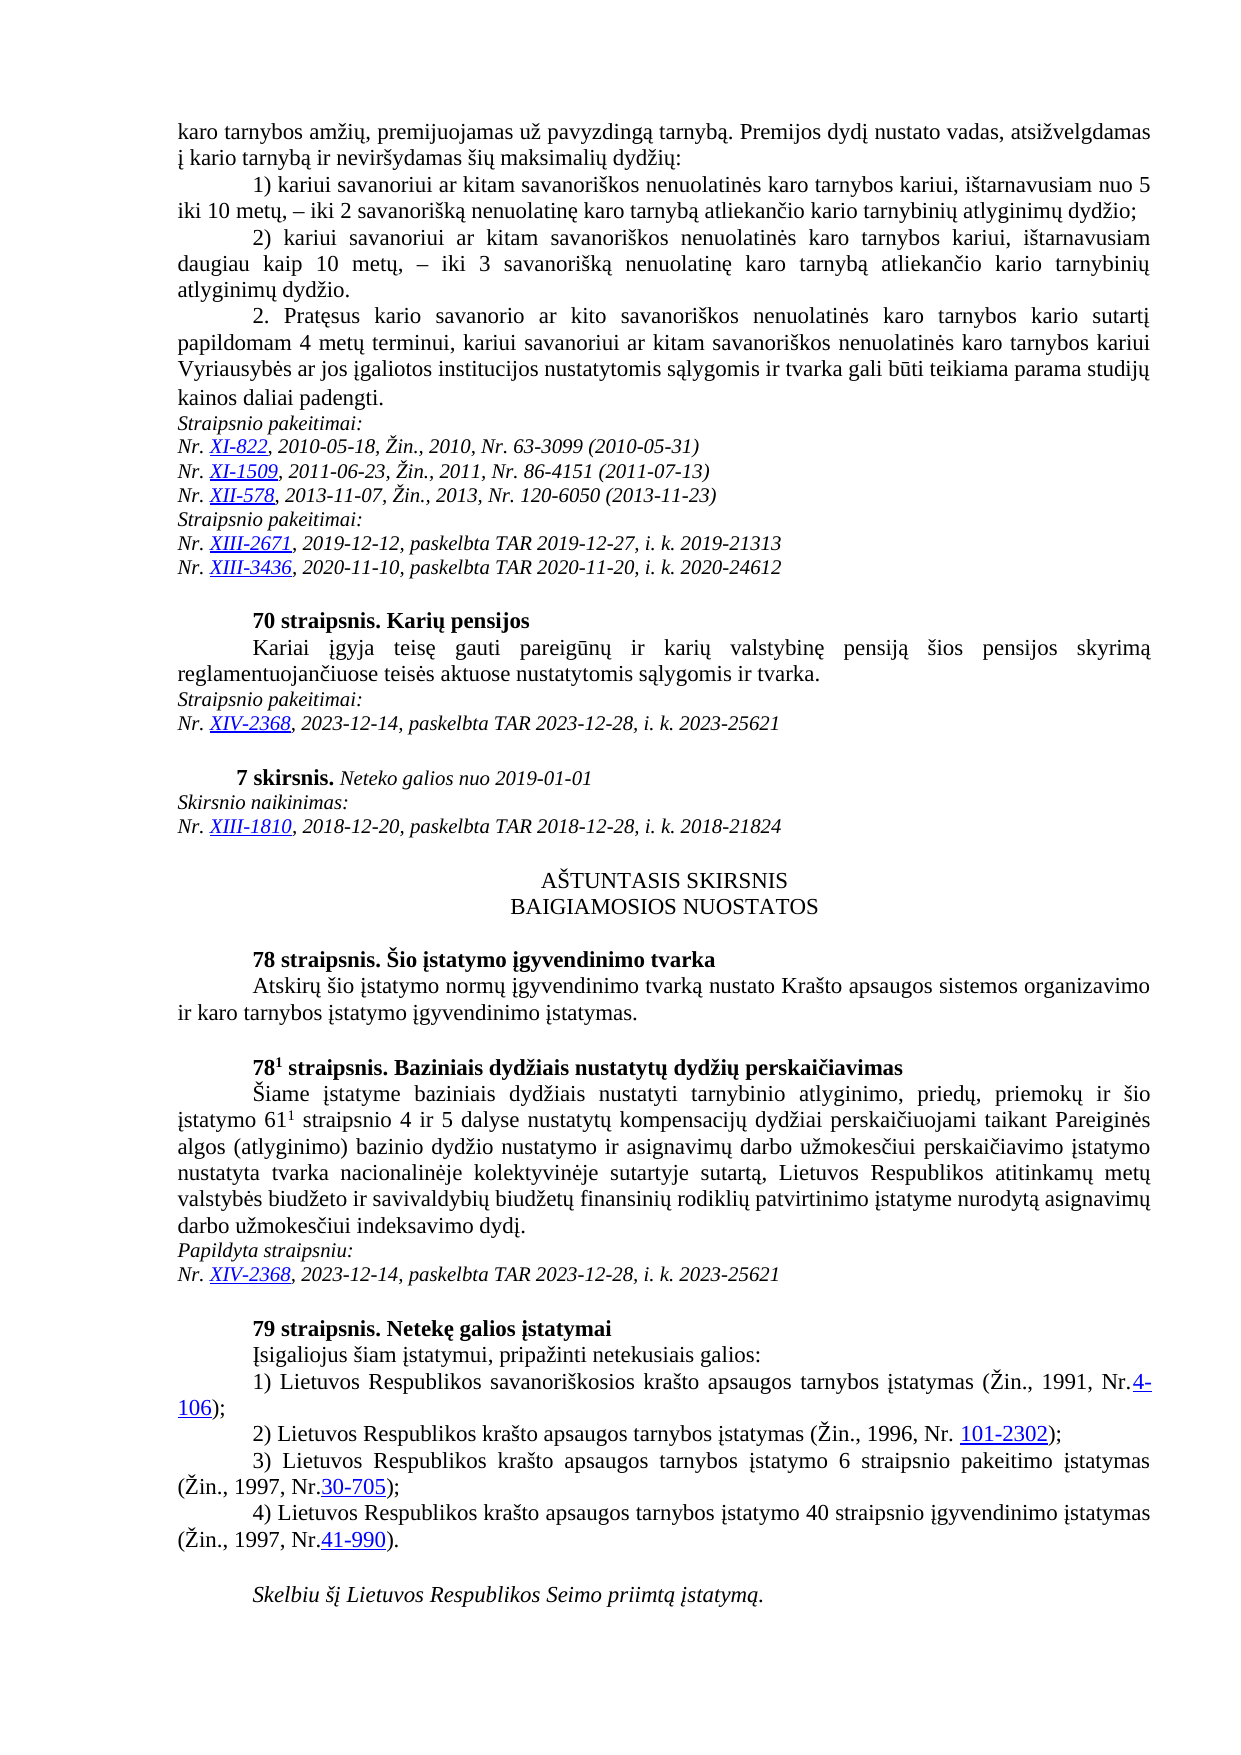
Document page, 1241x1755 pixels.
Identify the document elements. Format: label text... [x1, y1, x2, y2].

text 2) kariui savanoriui ar kitam savanoriškos nenuolatinės karo tarnybos kariui, ištarnavusiam daugiau kaip 10 metų, – iki 3 savanorišką nenuolatinę karo tarnybą atliekančio kario tarnybinių atlyginimų dydžio. [177, 223, 1152, 303]
text Skelbiu šį Lietuvos Respublikos Seimo priimtą įstatymą. [177, 1581, 1152, 1607]
text Kariai įgyja teisę gauti pareigūnų ir karių valstybinę pensiją šios pensijos skyrimą reglamentuojančiuose teisės aktuose nustatytomis sąlygomis ir tvarka. [177, 634, 1152, 687]
text 2) Lietuvos Respublikos krašto apsaugos tarnybos įstatymas (Žin., 1996, Nr. 101-2302); [177, 1420, 1152, 1447]
text 78 straipsnis. Šio įstatymo įgyvendinimo tvarka [177, 946, 1152, 972]
text Šiame įstatyme baziniais dydžiais nustatyti tarnybinio atlyginimo, priedų, priemokų ir šio įstatymo 611 straipsnio 4 ir 5 dalyse nustatytų kompensacijų dydžiai perskaičiuojami taikant Pareiginės algos (atlyginimo) bazinio dydžio nustatymo ir asignavimų darbo užmokesčiui perskaičiavimo įstatymo nustatyta tvarka nacionalinėje kolektyvinėje sutartyje sutartą, Lietuvos Respublikos atitinkamų metų valstybės biudžeto ir savivaldybių biudžetų finansinių rodiklių patvirtinimo įstatyme nurodytą asignavimų darbo užmokesčiui indeksavimo dydį. [177, 1080, 1152, 1238]
text 2. Pratęsus kario savanorio ar kito savanoriškos nenuolatinės karo tarnybos kario sutartį papildomam 4 metų terminui, kariui savanoriui ar kitam savanoriškos nenuolatinės karo tarnybos kariui Vyriausybės ar jos įgaliotos institucijos nustatytomis sąlygomis ir tvarka gali būti teikiama parama studijų kainos daliai padengti. [177, 303, 1152, 410]
text BAIGIAMOSIOS NUOSTATOS [177, 893, 1152, 919]
text Nr. XI-1509, 2011-06-23, Žin., 2011, Nr. 86-4151 (2011-07-13) [177, 458, 1152, 483]
text 7 skirsnis. Neteko galios nuo 2019-01-01 [177, 763, 1152, 790]
text 70 straipsnis. Karių pensijos [177, 608, 1152, 634]
text Nr. XIV-2368, 2023-12-14, paskelbta TAR 2023-12-28, i. k. 2023-25621 [177, 711, 1152, 735]
text Įsigaliojus šiam įstatymui, pripažinti netekusiais galios: [177, 1341, 1152, 1368]
text 1) kariui savanoriui ar kitam savanoriškos nenuolatinės karo tarnybos kariui, ištarnavusiam nuo 5 iki 10 metų, – iki 2 savanorišką nenuolatinę karo tarnybą atliekančio kario tarnybinių atlyginimų dydžio; [177, 171, 1152, 223]
text Atskirų šio įstatymo normų įgyvendinimo tvarką nustato Krašto apsaugos sistemos organizavimo ir karo tarnybos įstatymo įgyvendinimo įstatymas. [177, 972, 1152, 1025]
text Papildyta straipsniu: [177, 1238, 1152, 1262]
text 1) Lietuvos Respublikos savanoriškosios krašto apsaugos tarnybos įstatymas (Žin., 1991, Nr.4-106); [177, 1368, 1152, 1420]
text 4) Lietuvos Respublikos krašto apsaugos tarnybos įstatymo 40 straipsnio įgyvendinimo įstatymas (Žin., 1997, Nr.41-990). [177, 1499, 1152, 1552]
text Straipsnio pakeitimai: [177, 410, 1152, 434]
text Skirsnio naikinimas: [177, 790, 1152, 814]
text Nr. XIII-2671, 2019-12-12, paskelbta TAR 2019-12-27, i. k. 2019-21313 [177, 531, 1152, 555]
text 79 straipsnis. Netekę galios įstatymai [177, 1315, 1152, 1341]
text Nr. XII-578, 2013-11-07, Žin., 2013, Nr. 120-6050 (2013-11-23) [177, 483, 1152, 507]
text Straipsnio pakeitimai: [177, 687, 1152, 711]
text Nr. XIII-1810, 2018-12-20, paskelbta TAR 2018-12-28, i. k. 2018-21824 [177, 814, 1152, 838]
text Straipsnio pakeitimai: [177, 507, 1152, 531]
text AŠTUNTASIS SKIRSNIS [177, 867, 1152, 893]
text Nr. XIV-2368, 2023-12-14, paskelbta TAR 2023-12-28, i. k. 2023-25621 [177, 1262, 1152, 1286]
text 3) Lietuvos Respublikos krašto apsaugos tarnybos įstatymo 6 straipsnio pakeitimo įstatymas (Žin., 1997, Nr.30-705); [177, 1447, 1152, 1499]
text karo tarnybos amžių, premijuojamas už pavyzdingą tarnybą. Premijos dydį nustato vadas, atsižvelgdamas į kario tarnybą ir neviršydamas šių maksimalių dydžių: [177, 118, 1152, 171]
text Nr. XI-822, 2010-05-18, Žin., 2010, Nr. 63-3099 (2010-05-31) [177, 434, 1152, 458]
text 781 straipsnis. Baziniais dydžiais nustatytų dydžių perskaičiavimas [177, 1054, 1152, 1080]
text Nr. XIII-3436, 2020-11-10, paskelbta TAR 2020-11-20, i. k. 2020-24612 [177, 555, 1152, 579]
